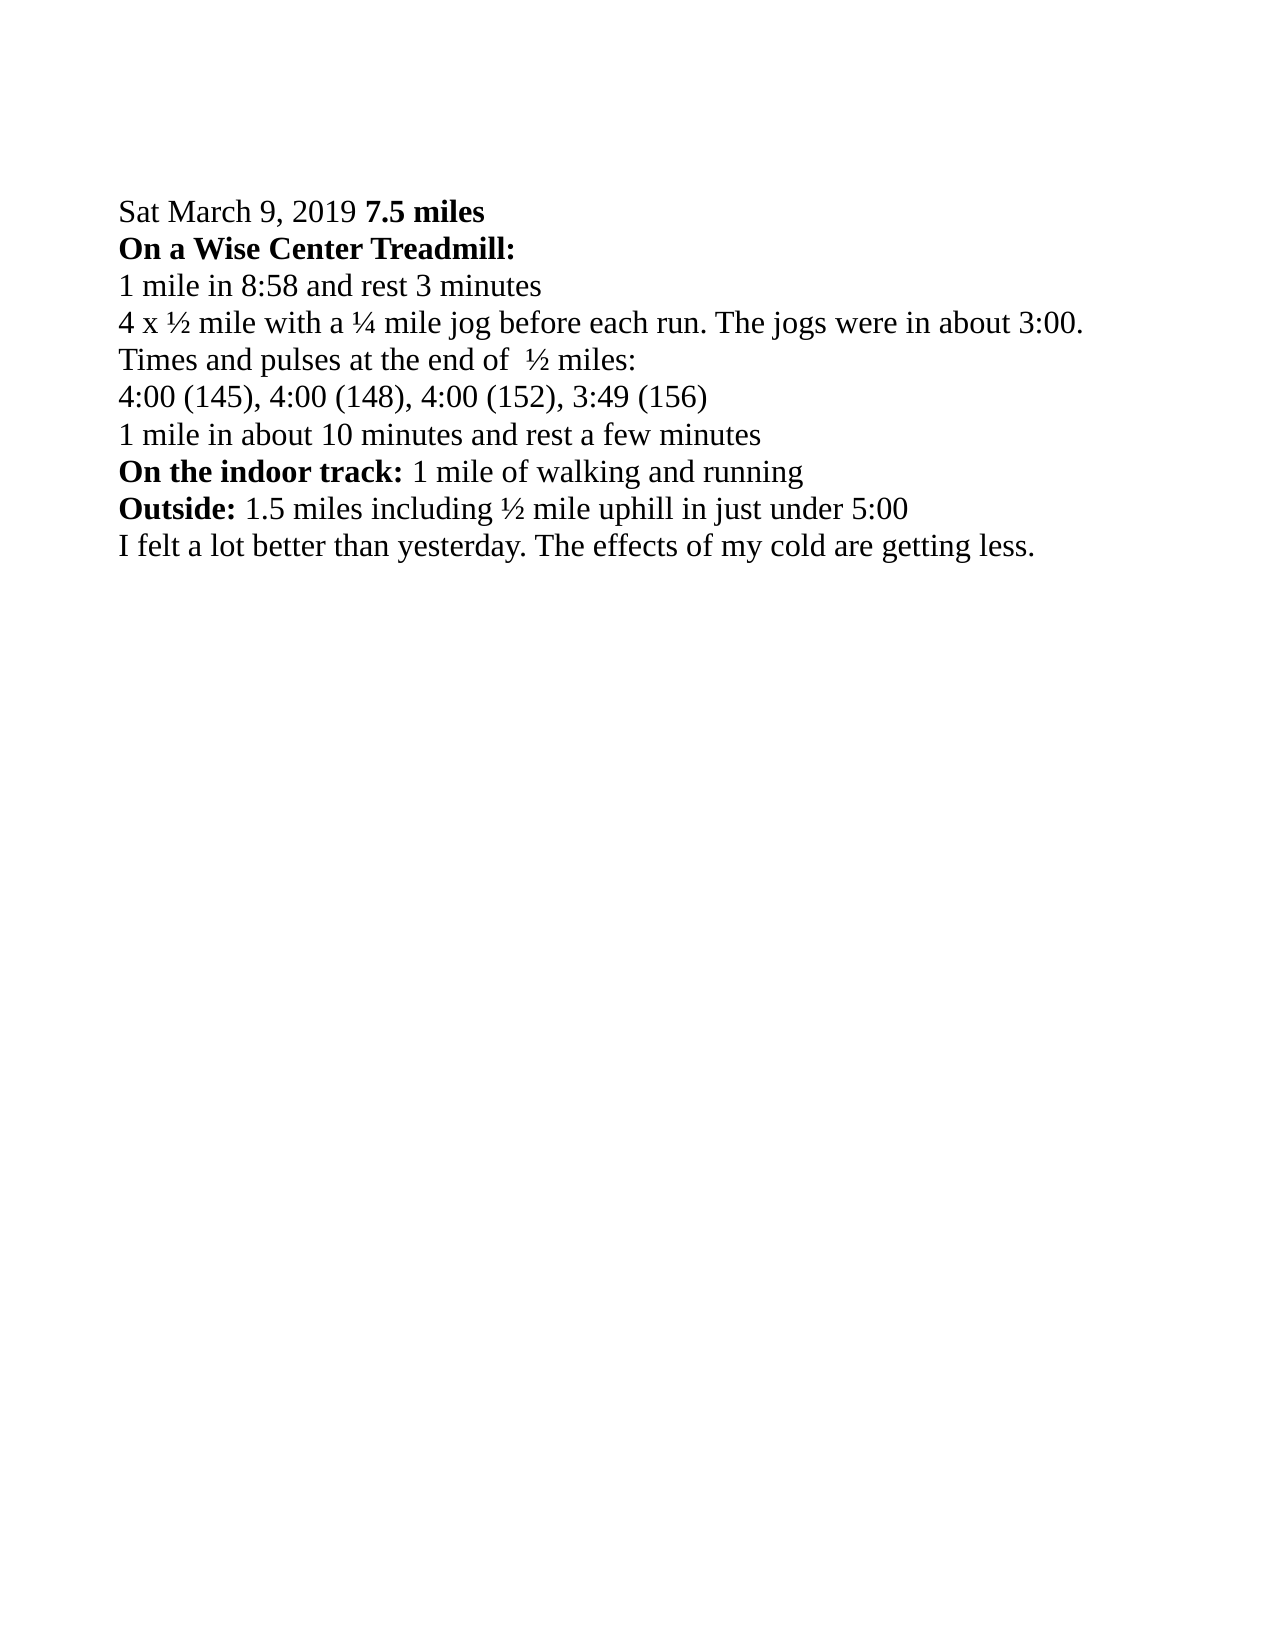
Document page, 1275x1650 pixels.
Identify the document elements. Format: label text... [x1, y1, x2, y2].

text Times and pulses at the end of ½ miles: [118, 341, 1161, 378]
text 4 x ½ mile with a ¼ mile jog before each run. The jogs were in about 3:00. [118, 303, 1161, 341]
text On the indoor track: 1 mile of walking and running [118, 452, 1161, 489]
text On a Wise Center Treadmill: [118, 229, 1161, 266]
text Outside: 1.5 miles including ½ mile uphill in just under 5:00 [118, 489, 1161, 526]
text Sat March 9, 2019 7.5 miles [118, 192, 1161, 229]
text 1 mile in 8:58 and rest 3 minutes [118, 266, 1161, 303]
text 1 mile in about 10 minutes and rest a few minutes [118, 415, 1161, 452]
text 4:00 (145), 4:00 (148), 4:00 (152), 3:49 (156) [118, 378, 1161, 415]
text I felt a lot better than yesterday. The effects of my cold are getting less. [118, 526, 1161, 563]
